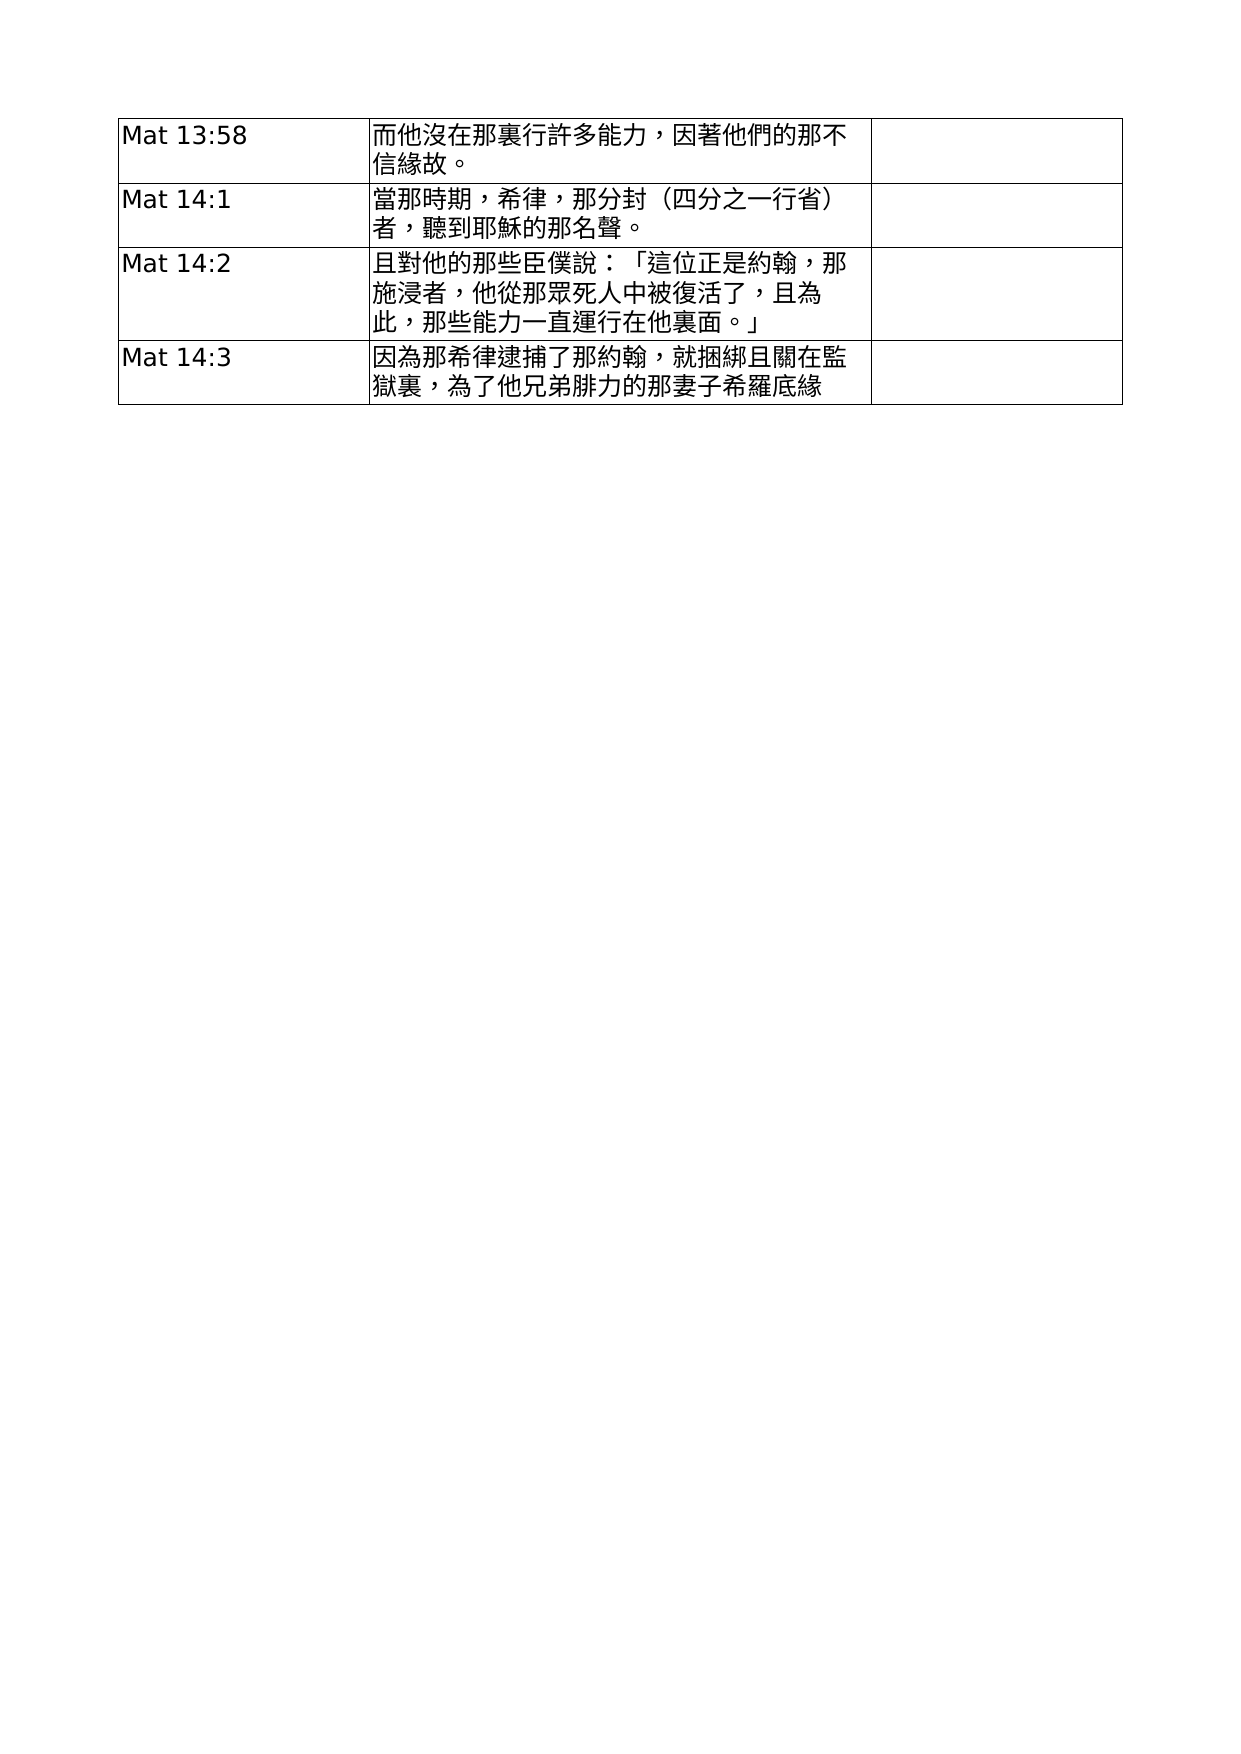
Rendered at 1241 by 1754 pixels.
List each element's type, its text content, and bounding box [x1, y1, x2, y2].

table_cell [872, 184, 1122, 247]
table_cell [872, 119, 1122, 182]
table_cell Mat 13:58 [119, 119, 369, 182]
table_cell Mat 14:3 [119, 341, 369, 404]
table_cell Mat 14:2 [119, 248, 369, 340]
table_cell [872, 341, 1122, 404]
table_cell Mat 14:1 [119, 184, 369, 247]
table_cell 且對他的那些臣僕說：「這位正是約翰，那施浸者，他從那眾死人中被復活了，且為此，那些能力一直運行在他裏面。」 [370, 248, 871, 340]
table_cell 而他沒在那裏行許多能力，因著他們的那不信緣故。 [370, 119, 871, 182]
table_cell [872, 248, 1122, 340]
table_cell 因為那希律逮捕了那約翰，就捆綁且關在監獄裏，為了他兄弟腓力的那妻子希羅底緣 [370, 341, 871, 404]
table_cell 當那時期，希律，那分封（四分之一行省）者，聽到耶穌的那名聲。 [370, 184, 871, 247]
